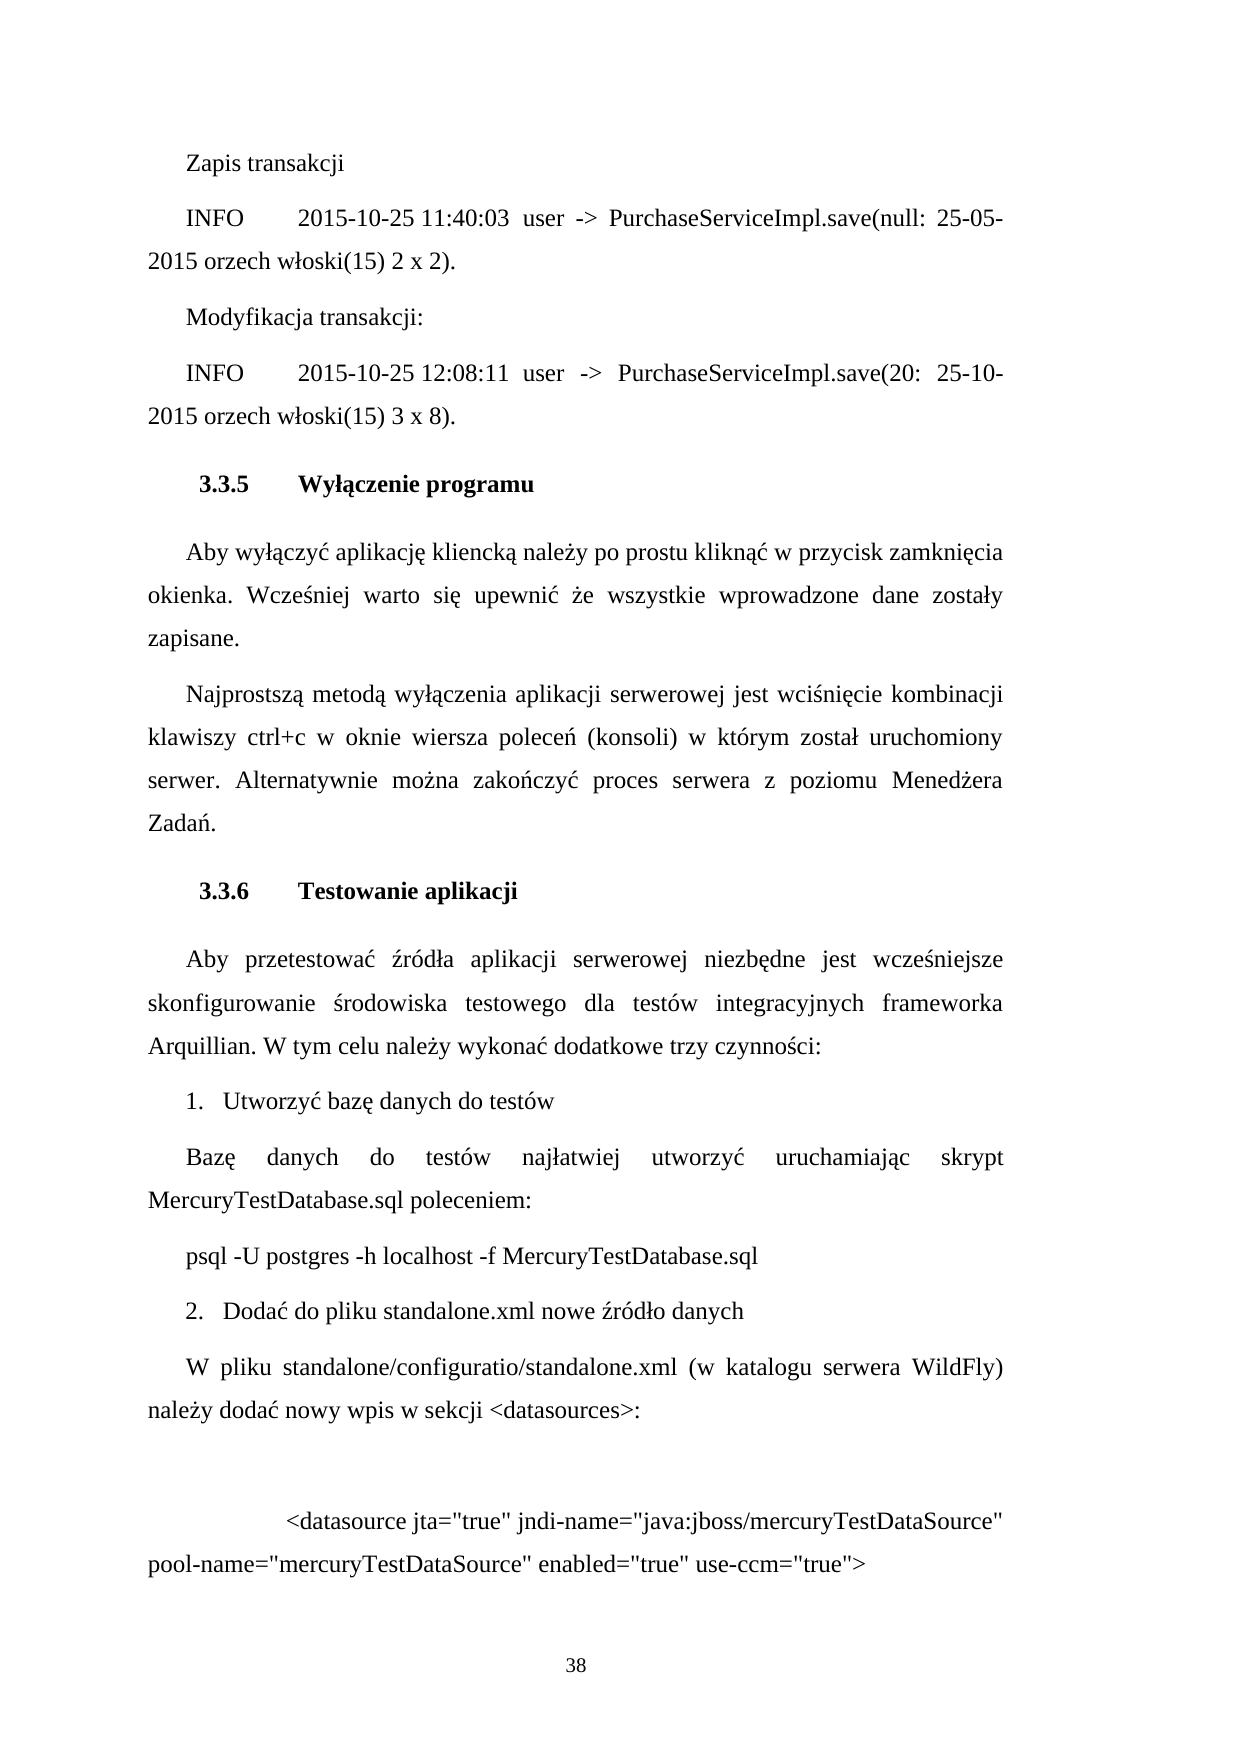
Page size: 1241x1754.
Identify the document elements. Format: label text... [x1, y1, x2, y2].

subtitle Wyłączenie programu [193, 469, 1004, 498]
text Modyfikacja transakcji: [148, 302, 1004, 331]
list Utworzyć bazę danych do testów [185, 1086, 1004, 1115]
text Bazę danych do testów najłatwiej utworzyć uruchamiając skrypt MercuryTestDatabase.sql poleceniem: [148, 1142, 1004, 1214]
text psql -U postgres -h localhost -f MercuryTestDatabase.sql [148, 1241, 1004, 1269]
text <datasource jta="true" jndi-name="java:jboss/mercuryTestDataSource" pool-name="mercuryTestDataSource" enabled="true" use-ccm="true"> [148, 1506, 1004, 1578]
text Najprostszą metodą wyłączenia aplikacji serwerowej jest wciśnięcie kombinacji klawiszy ctrl+c w oknie wiersza poleceń (konsoli) w którym został uruchomiony serwer. Alternatywnie można zakończyć proces serwera z poziomu Menedżera Zadań. [148, 679, 1004, 837]
text INFO 2015-10-25 12:08:11 user -> PurchaseServiceImpl.save(20: 25-10-2015 orzech włoski(15) 3 x 8). [148, 358, 1004, 429]
text INFO 2015-10-25 11:40:03 user -> PurchaseServiceImpl.save(null: 25-05-2015 orzech włoski(15) 2 x 2). [148, 203, 1004, 275]
text Aby wyłączyć aplikację kliencką należy po prostu kliknąć w przycisk zamknięcia okienka. Wcześniej warto się upewnić że wszystkie wprowadzone dane zostały zapisane. [148, 537, 1004, 652]
text Aby przetestować źródła aplikacji serwerowej niezbędne jest wcześniejsze skonfigurowanie środowiska testowego dla testów integracyjnych frameworka Arquillian. W tym celu należy wykonać dodatkowe trzy czynności: [148, 944, 1004, 1059]
subtitle Testowanie aplikacji [193, 876, 1004, 905]
text W pliku standalone/configuratio/standalone.xml (w katalogu serwera WildFly) należy dodać nowy wpis w sekcji <datasources>: [148, 1352, 1004, 1424]
text Zapis transakcji [148, 148, 1004, 176]
list Dodać do pliku standalone.xml nowe źródło danych [185, 1296, 1004, 1325]
